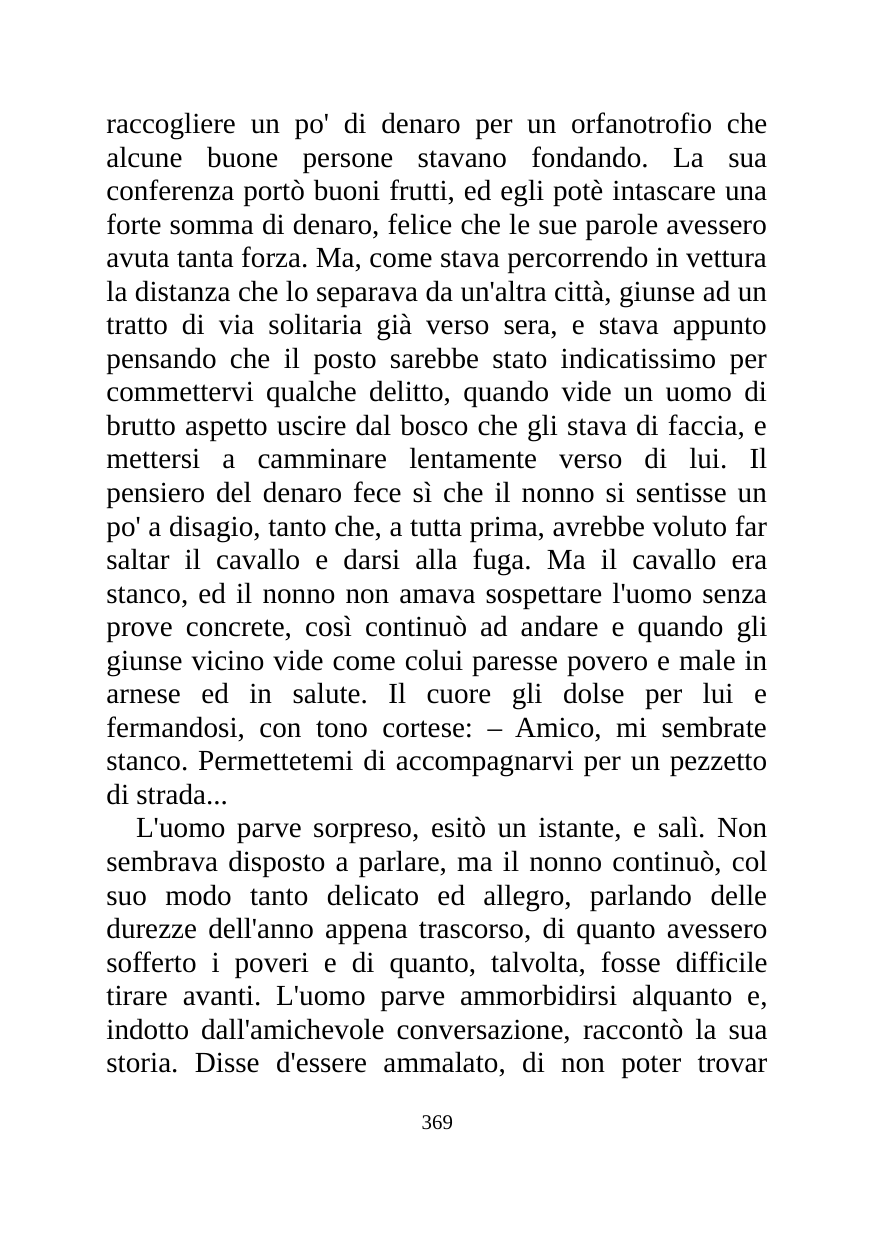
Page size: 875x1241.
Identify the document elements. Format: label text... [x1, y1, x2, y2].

text L'uomo parve sorpreso, esitò un istante, e salì. Non sembrava disposto a parlare, ma il nonno continuò, col suo modo tanto delicato ed allegro, parlando delle durezze dell'anno appena trascorso, di quanto avessero sofferto i poveri e di quanto, talvolta, fosse difficile tirare avanti. L'uomo parve ammorbidirsi alquanto e, indotto dall'amichevole conversazione, raccontò la sua storia. Disse d'essere ammalato, di non poter trovar [106, 811, 768, 1079]
text raccogliere un po' di denaro per un orfanotrofio che alcune buone persone stavano fondando. La sua conferenza portò buoni frutti, ed egli potè intascare una forte somma di denaro, felice che le sue parole avessero avuta tanta forza. Ma, come stava percorrendo in vettura la distanza che lo separava da un'altra città, giunse ad un tratto di via solitaria già verso sera, e stava appunto pensando che il posto sarebbe stato indicatissimo per commettervi qualche delitto, quando vide un uomo di brutto aspetto uscire dal bosco che gli stava di faccia, e mettersi a camminare lentamente verso di lui. Il pensiero del denaro fece sì che il nonno si sentisse un po' a disagio, tanto che, a tutta prima, avrebbe voluto far saltar il cavallo e darsi alla fuga. Ma il cavallo era stanco, ed il nonno non amava sospettare l'uomo senza prove concrete, così continuò ad andare e quando gli giunse vicino vide come colui paresse povero e male in arnese ed in salute. Il cuore gli dolse per lui e fermandosi, con tono cortese: – Amico, mi sembrate stanco. Permettetemi di accompagnarvi per un pezzetto di strada... [106, 106, 768, 811]
